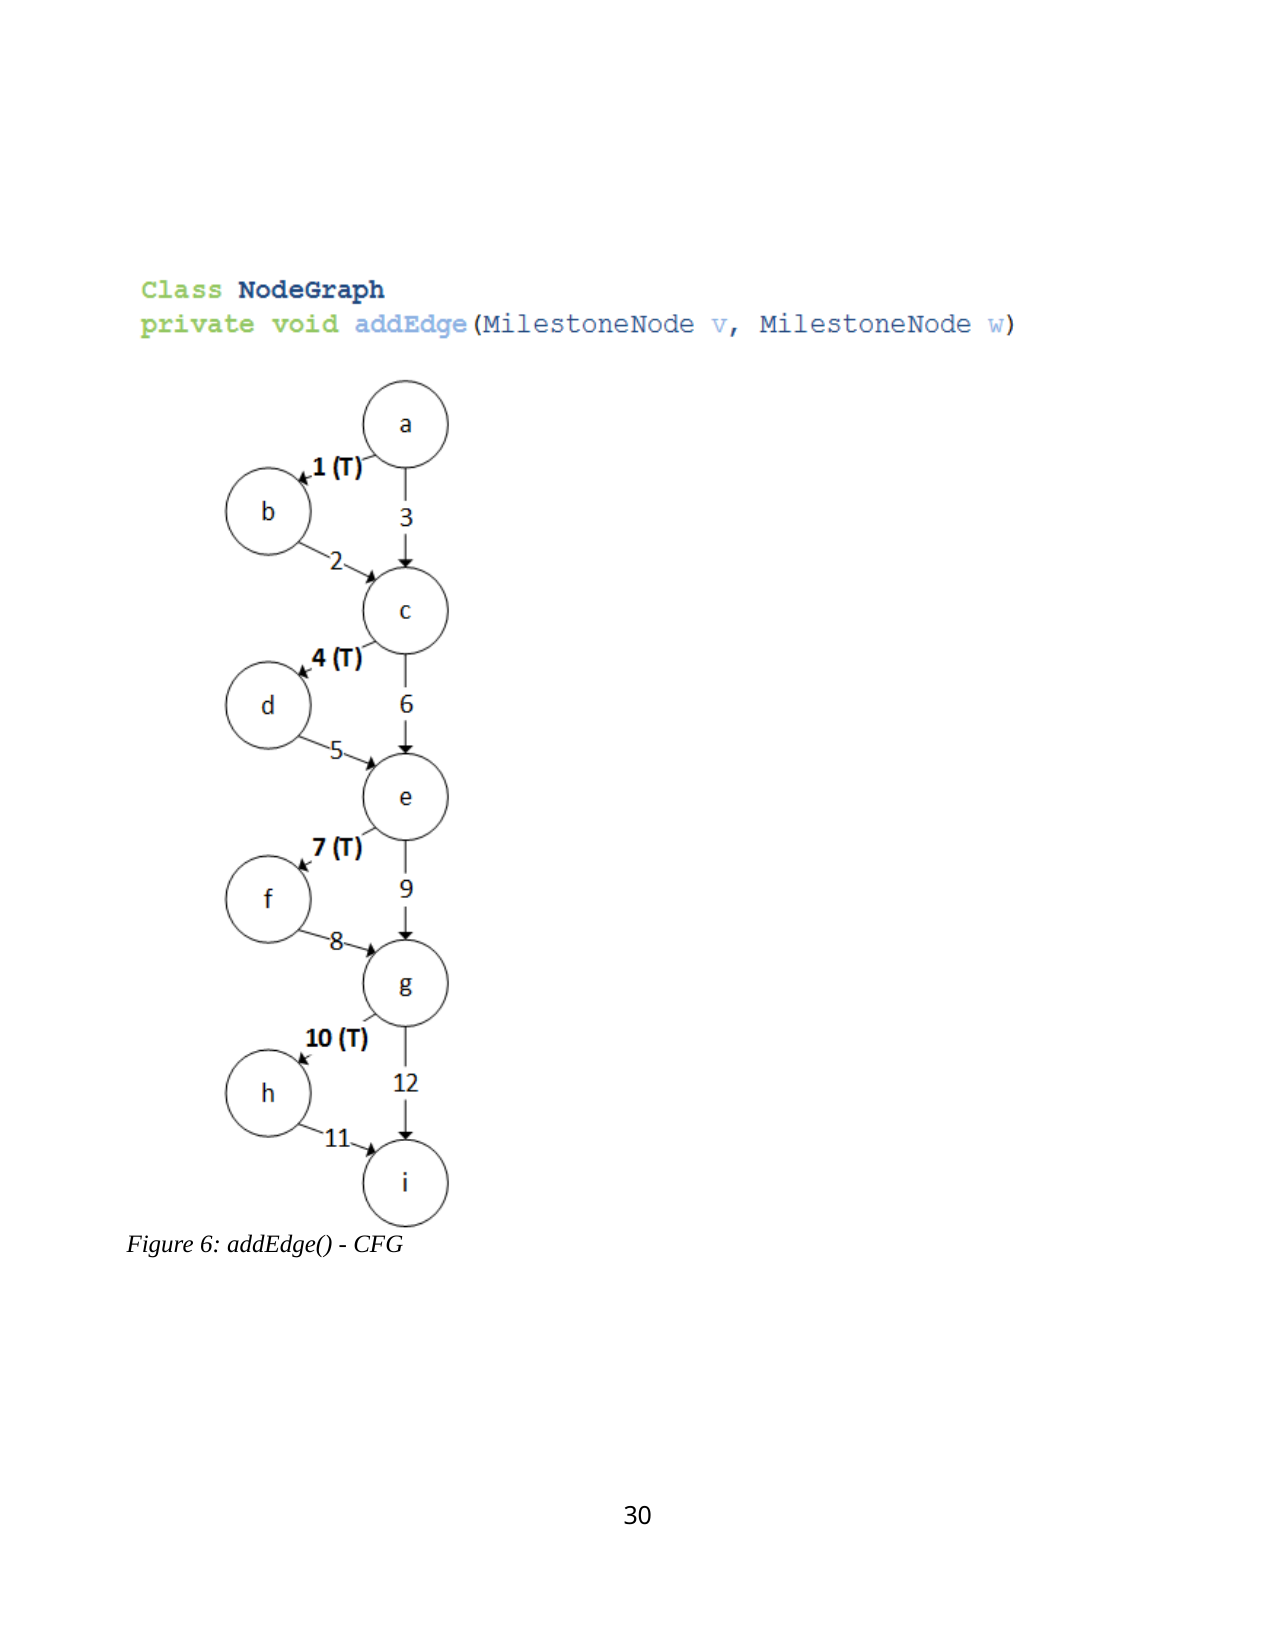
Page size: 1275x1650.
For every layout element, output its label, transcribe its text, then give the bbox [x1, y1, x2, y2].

picture [127, 252, 1147, 1229]
text Figure 6: addEdge() - CFG [126, 1229, 1147, 1258]
